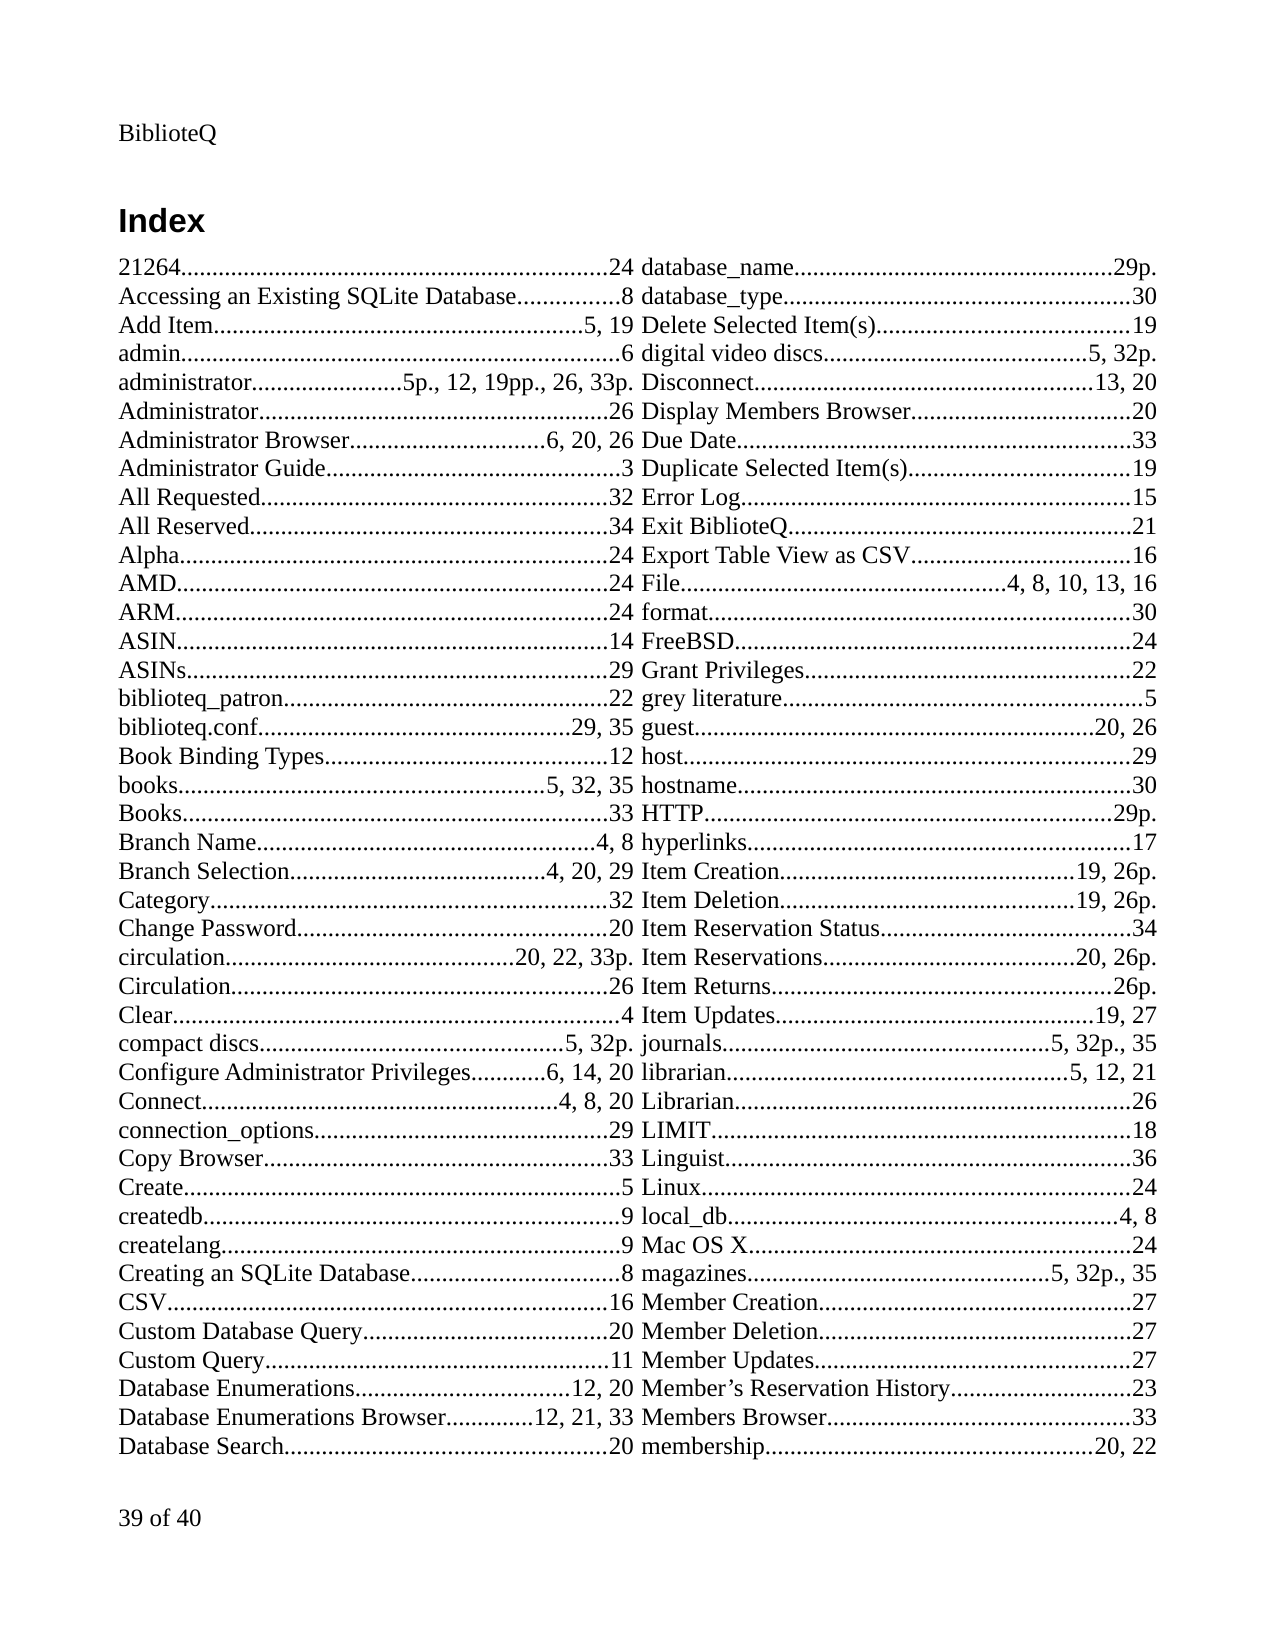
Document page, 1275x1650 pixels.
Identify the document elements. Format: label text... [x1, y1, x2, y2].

text biblioteq_patron 22 [118, 683, 634, 712]
text Copy Browser 33 [118, 1143, 634, 1172]
text guest 20, 26 [641, 712, 1157, 741]
text createlang 9 [118, 1230, 634, 1258]
text grey literature 5 [641, 683, 1157, 712]
text Administrator 26 [118, 396, 634, 425]
text Administrator Guide 3 [118, 453, 634, 482]
text Due Date 33 [641, 425, 1157, 453]
text Member Deletion 27 [641, 1316, 1157, 1345]
text Database Enumerations 12, 20 [118, 1373, 634, 1402]
text Item Reservation Status 34 [641, 913, 1157, 942]
text Disconnect 13, 20 [641, 367, 1157, 396]
text Alpha 24 [118, 540, 634, 568]
text ARM 24 [118, 597, 634, 626]
text admin 6 [118, 338, 634, 367]
text connection_options 29 [118, 1115, 634, 1143]
text database_type 30 [641, 281, 1157, 310]
text AMD 24 [118, 568, 634, 597]
text Add Item 5, 19 [118, 310, 634, 338]
text Export Table View as CSV 16 [641, 540, 1157, 568]
text Item Returns 26p. [641, 971, 1157, 1000]
subtitle Index [118, 201, 1157, 240]
text hostname 30 [641, 770, 1157, 798]
text format 30 [641, 597, 1157, 626]
text Linguist 36 [641, 1143, 1157, 1172]
text ASIN 14 [118, 626, 634, 655]
text host 29 [641, 741, 1157, 770]
text Accessing an Existing SQLite Database 8 [118, 281, 634, 310]
text biblioteq.conf 29, 35 [118, 712, 634, 741]
text Member’s Reservation History 23 [641, 1373, 1157, 1402]
text Display Members Browser 20 [641, 396, 1157, 425]
text HTTP 29p. [641, 798, 1157, 827]
text File 4, 8, 10, 13, 16 [641, 568, 1157, 597]
text digital video discs 5, 32p. [641, 338, 1157, 367]
text magazines 5, 32p., 35 [641, 1258, 1157, 1287]
text administrator 5p., 12, 19pp., 26, 33p. [118, 367, 634, 396]
text journals 5, 32p., 35 [641, 1028, 1157, 1057]
text Create 5 [118, 1172, 634, 1201]
text Delete Selected Item(s) 19 [641, 310, 1157, 338]
text Members Browser 33 [641, 1402, 1157, 1431]
text local_db 4, 8 [641, 1201, 1157, 1230]
text Circulation 26 [118, 971, 634, 1000]
text membership 20, 22 [641, 1431, 1157, 1460]
text Clear 4 [118, 1000, 634, 1028]
text Creating an SQLite Database 8 [118, 1258, 634, 1287]
text compact discs 5, 32p. [118, 1028, 634, 1057]
text Member Creation 27 [641, 1287, 1157, 1316]
text Member Updates 27 [641, 1345, 1157, 1373]
text CSV 16 [118, 1287, 634, 1316]
text All Reserved 34 [118, 511, 634, 540]
text createdb 9 [118, 1201, 634, 1230]
text Linux 24 [641, 1172, 1157, 1201]
text All Requested 32 [118, 482, 634, 511]
text Item Updates 19, 27 [641, 1000, 1157, 1028]
text hyperlinks 17 [641, 827, 1157, 856]
text Configure Administrator Privileges 6, 14, 20 [118, 1057, 634, 1086]
text Grant Privileges 22 [641, 655, 1157, 683]
text Error Log 15 [641, 482, 1157, 511]
text LIMIT 18 [641, 1115, 1157, 1143]
text FreeBSD 24 [641, 626, 1157, 655]
text Database Enumerations Browser 12, 21, 33 [118, 1402, 634, 1431]
text Custom Database Query 20 [118, 1316, 634, 1345]
text Category 32 [118, 885, 634, 913]
text librarian 5, 12, 21 [641, 1057, 1157, 1086]
text Database Search 20 [118, 1431, 634, 1460]
text Item Deletion 19, 26p. [641, 885, 1157, 913]
text Custom Query 11 [118, 1345, 634, 1373]
text Librarian 26 [641, 1086, 1157, 1115]
text Item Reservations 20, 26p. [641, 942, 1157, 971]
text Connect 4, 8, 20 [118, 1086, 634, 1115]
text Duplicate Selected Item(s) 19 [641, 453, 1157, 482]
text books 5, 32, 35 [118, 770, 634, 798]
text Book Binding Types 12 [118, 741, 634, 770]
text Exit BiblioteQ 21 [641, 511, 1157, 540]
text database_name 29p. [641, 252, 1157, 281]
text Item Creation 19, 26p. [641, 856, 1157, 885]
text Branch Name 4, 8 [118, 827, 634, 856]
text ASINs 29 [118, 655, 634, 683]
text Administrator Browser 6, 20, 26 [118, 425, 634, 453]
text Mac OS X 24 [641, 1230, 1157, 1258]
text Branch Selection 4, 20, 29 [118, 856, 634, 885]
text circulation 20, 22, 33p. [118, 942, 634, 971]
text Books 33 [118, 798, 634, 827]
text 21264 24 [118, 252, 634, 281]
text Change Password 20 [118, 913, 634, 942]
